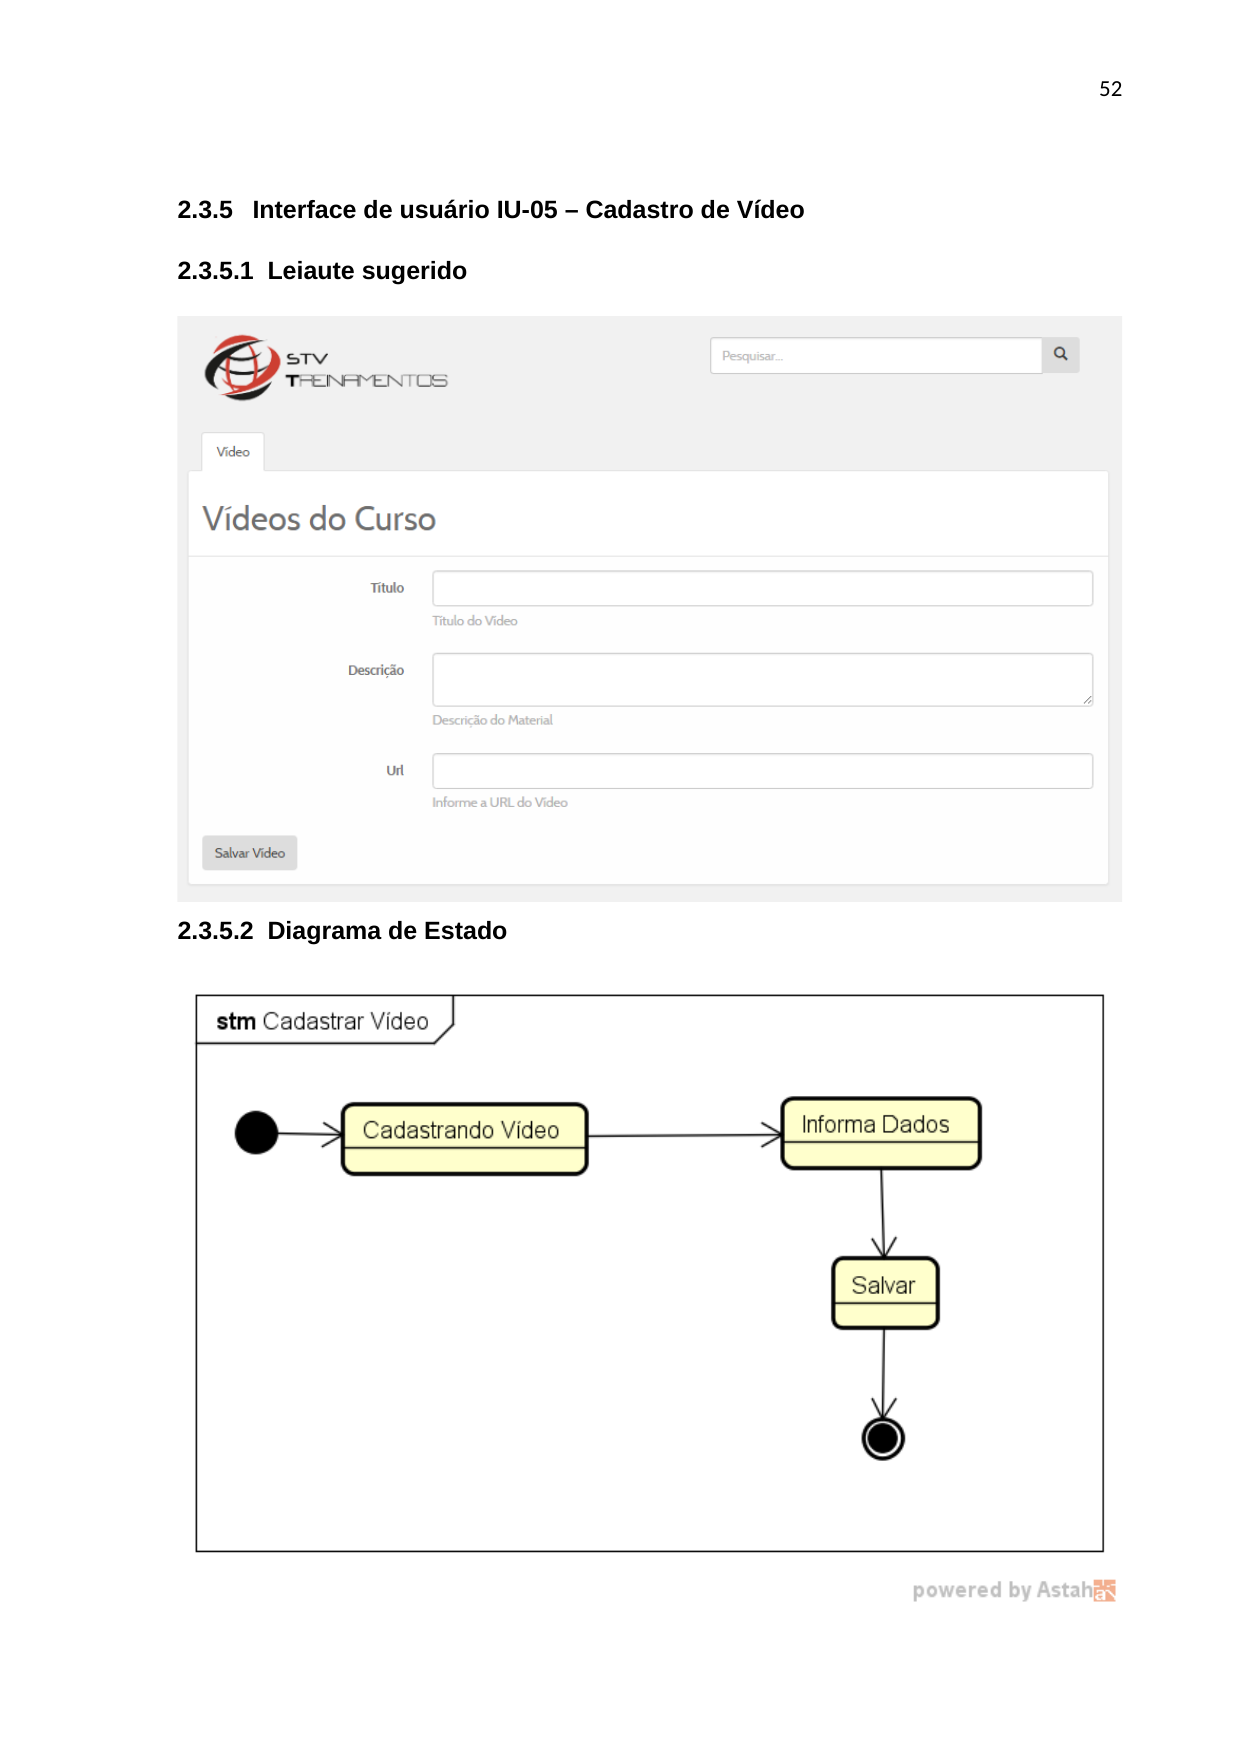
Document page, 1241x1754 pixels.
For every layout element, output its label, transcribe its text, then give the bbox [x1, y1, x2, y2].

picture [177, 977, 1123, 1609]
picture [177, 316, 1123, 902]
subtitle Interface de usuário IU-05 – Cadastro de Vídeo [177, 195, 1122, 224]
subtitle Diagrama de Estado [177, 902, 1122, 945]
subtitle Leiaute sugerido [177, 256, 1122, 284]
